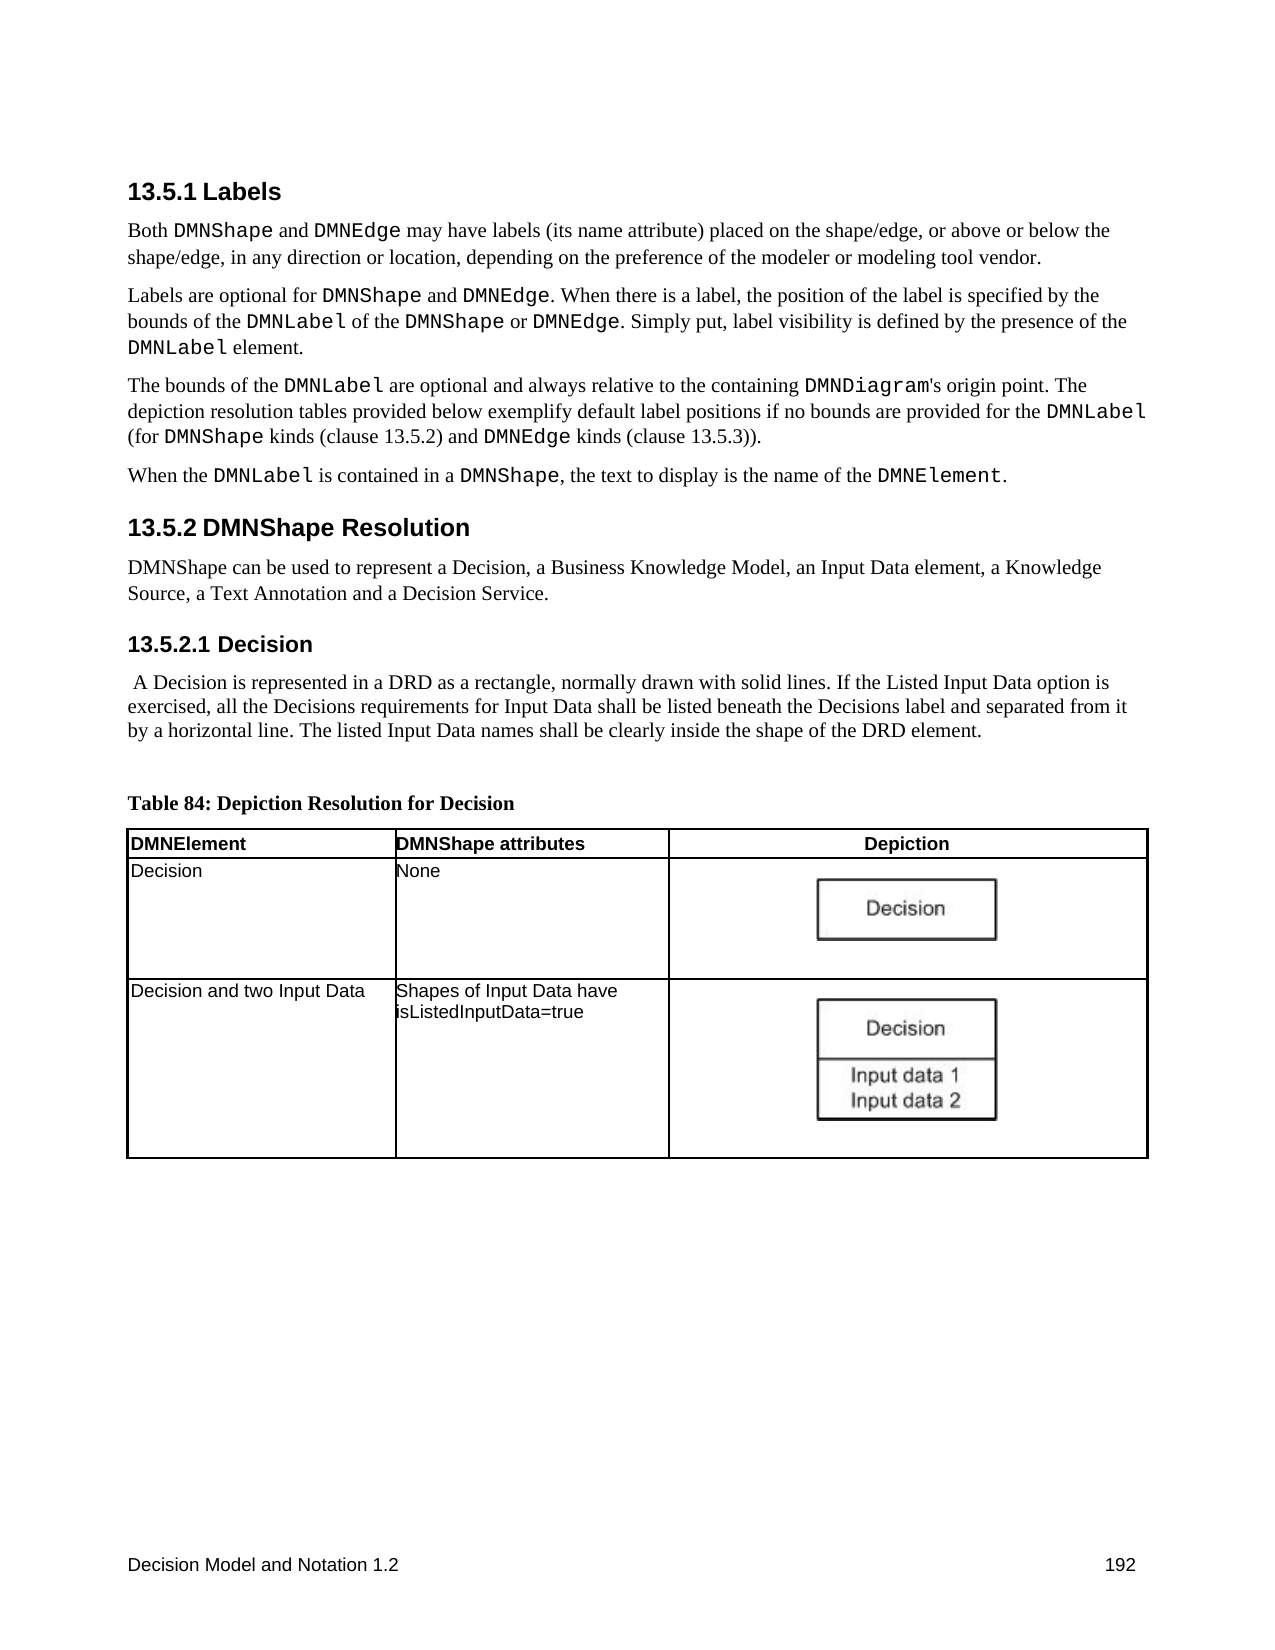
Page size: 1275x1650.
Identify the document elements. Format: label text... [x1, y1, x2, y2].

table_cell Decision [129, 859, 395, 978]
table_cell None [397, 859, 668, 978]
table_header DMNShape attributes [397, 830, 668, 857]
picture [816, 998, 998, 1121]
table_cell [670, 980, 1146, 1157]
text The bounds of the DMNLabel are optional and always relative to the containing DMNDiagram's origin point. The depiction resolution tables provided below exemplify default label positions if no bounds are provided for the DMNLabel (for DMNShape kinds (clause 13.5.2) and DMNEdge kinds (clause 13.5.3)). [127, 373, 1147, 450]
subtitle Labels [127, 176, 1147, 205]
table_header Depiction [670, 830, 1146, 857]
subtitle DMNShape Resolution [127, 513, 1147, 542]
table_header DMNElement [129, 830, 395, 857]
text When the DMNLabel is contained in a DMNShape, the text to display is the name of the DMNElement. [127, 463, 1147, 488]
text DMNShape can be used to represent a Decision, a Business Knowledge Model, an Input Data element, a Knowledge Source, a Text Annotation and a Decision Service. [127, 555, 1147, 604]
table_cell Decision and two Input Data [129, 980, 395, 1157]
picture [816, 878, 998, 941]
text A Decision is represented in a DRD as a rectangle, normally drawn with solid lines. If the Listed Input Data option is exercised, all the Decisions requirements for Input Data shall be listed beneath the Decisions label and separated from it by a horizontal line. The listed Input Data names shall be clearly inside the shape of the DRD element. [127, 670, 1147, 742]
text Both DMNShape and DMNEdge may have labels (its name attribute) placed on the shape/edge, or above or below the shape/edge, in any direction or location, depending on the preference of the modeler or modeling tool vendor. [127, 218, 1147, 269]
subtitle Decision [127, 631, 1147, 657]
text Labels are optional for DMNShape and DMNEdge. When there is a label, the position of the label is specified by the bounds of the DMNLabel of the DMNShape or DMNEdge. Simply put, label visibility is defined by the presence of the DMNLabel element. [127, 283, 1147, 361]
table_cell [670, 859, 1146, 978]
table_cell Shapes of Input Data have isListedInputData=true [397, 980, 668, 1157]
text Table 84: Depiction Resolution for Decision [127, 791, 1147, 815]
